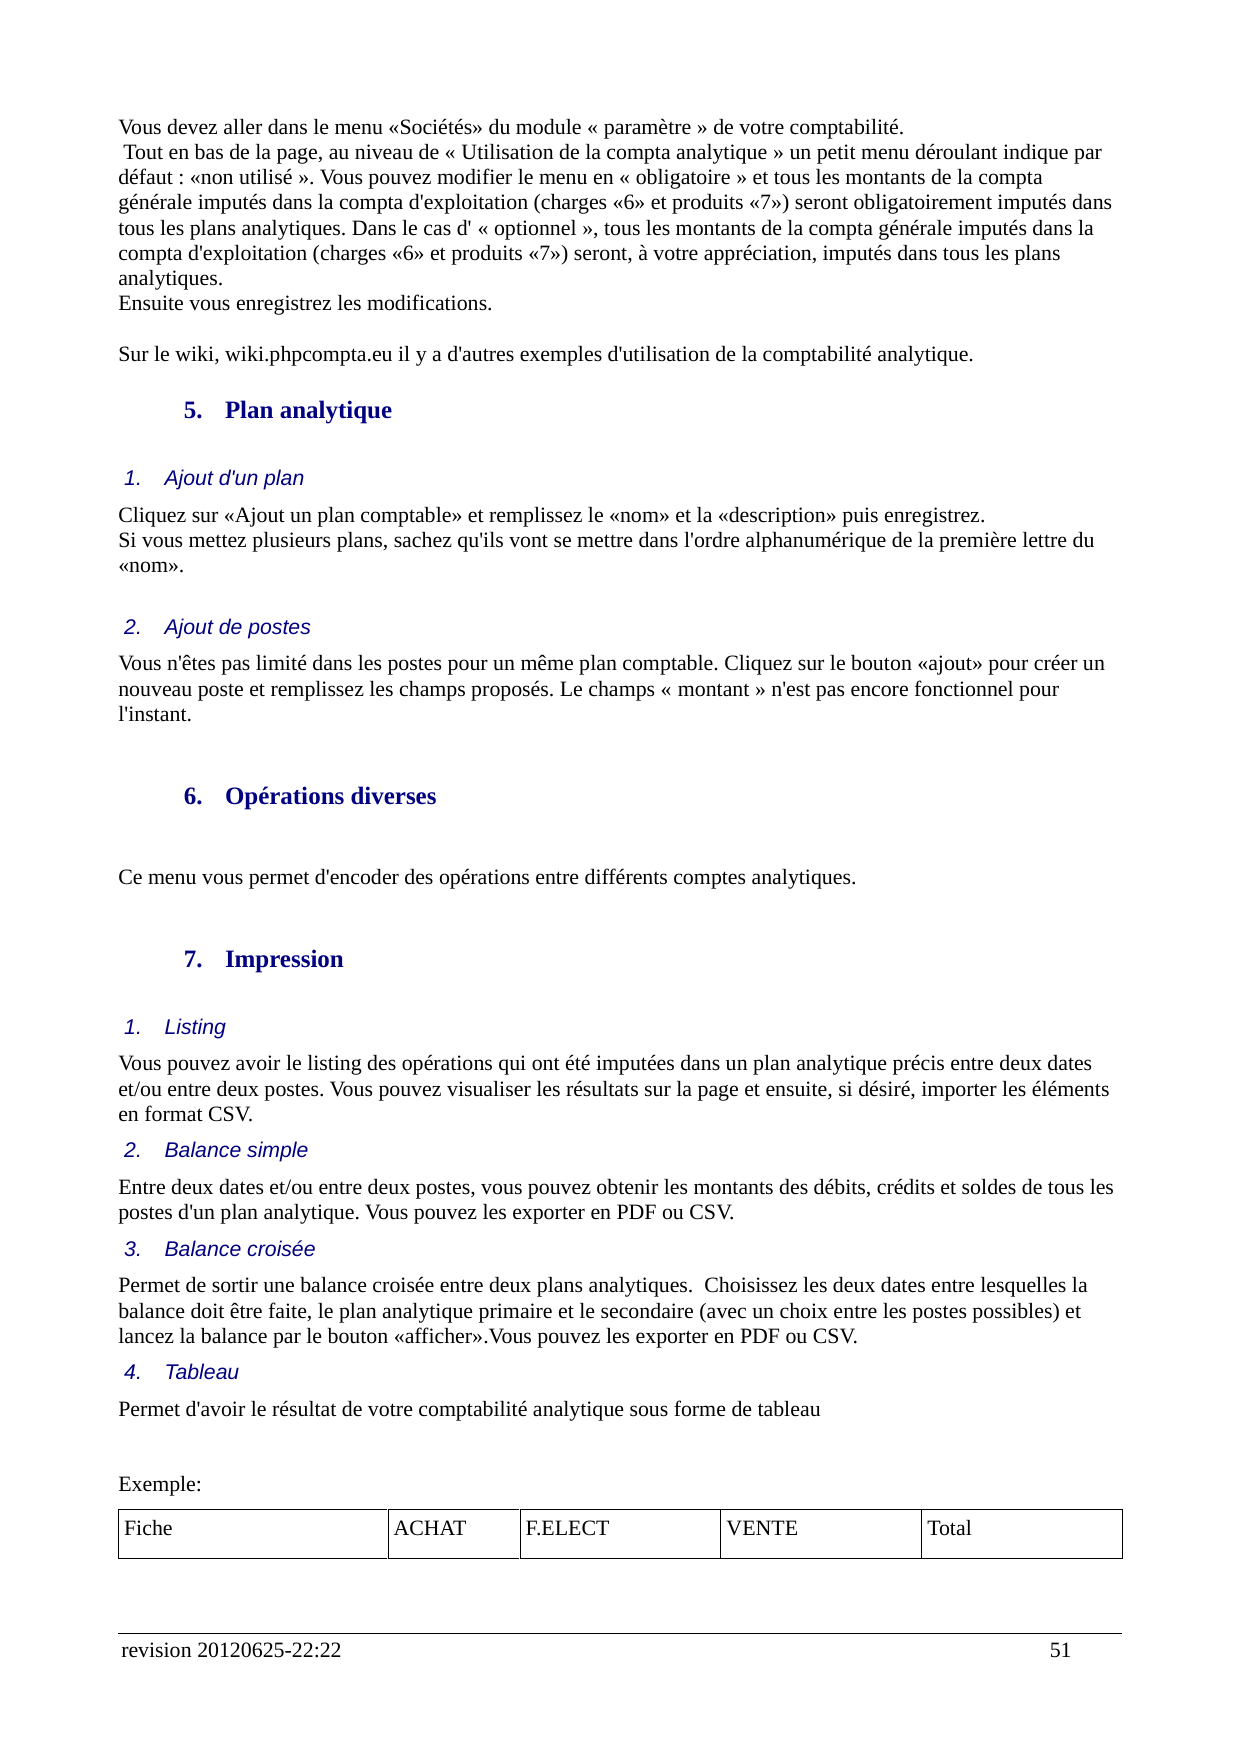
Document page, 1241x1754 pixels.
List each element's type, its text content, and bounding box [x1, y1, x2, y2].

text Ce menu vous permet d'encoder des opérations entre différents comptes analytiques. [118, 864, 1122, 889]
text Permet de sortir une balance croisée entre deux plans analytiques. Choisissez les deux dates entre lesquelles la balance doit être faite, le plan analytique primaire et le secondaire (avec un choix entre les postes possibles) et lancez la balance par le bouton «afficher».Vous pouvez les exporter en PDF ou CSV. [118, 1272, 1122, 1348]
table_header F.ELECT [521, 1510, 720, 1558]
subtitle Balance simple [118, 1138, 1122, 1162]
table_header ACHAT [389, 1510, 519, 1558]
text Tout en bas de la page, au niveau de « Utilisation de la compta analytique » un petit menu déroulant indique par défaut : «non utilisé ». Vous pouvez modifier le menu en « obligatoire » et tous les montants de la compta générale imputés dans la compta d'exploitation (charges «6» et produits «7») seront obligatoirement imputés dans tous les plans analytiques. Dans le cas d' « optionnel », tous les montants de la compta générale imputés dans la compta d'exploitation (charges «6» et produits «7») seront, à votre appréciation, imputés dans tous les plans analytiques. [118, 139, 1122, 290]
table_header VENTE [721, 1510, 921, 1558]
text Exemple: [118, 1471, 1122, 1497]
text Vous devez aller dans le menu «Sociétés» du module « paramètre » de votre comptabilité. [118, 114, 1122, 139]
text Vous n'êtes pas limité dans les postes pour un même plan comptable. Cliquez sur le bouton «ajout» pour créer un nouveau poste et remplissez les champs proposés. Le champs « montant » n'est pas encore fonctionnel pour l'instant. [118, 650, 1122, 726]
text Cliquez sur «Ajout un plan comptable» et remplissez le «nom» et la «description» puis enregistrez. [118, 502, 1122, 527]
subtitle Ajout d'un plan [118, 465, 1122, 490]
subtitle Ajout de postes [118, 614, 1122, 639]
table_header Fiche [119, 1510, 387, 1558]
text Vous pouvez avoir le listing des opérations qui ont été imputées dans un plan analytique précis entre deux dates et/ou entre deux postes. Vous pouvez visualiser les résultats sur la page et ensuite, si désiré, importer les éléments en format CSV. [118, 1050, 1122, 1126]
subtitle Balance croisée [118, 1236, 1122, 1261]
table_header Total [922, 1510, 1122, 1558]
subtitle Plan analytique [177, 395, 1122, 424]
text Si vous mettez plusieurs plans, sachez qu'ils vont se mettre dans l'ordre alphanumérique de la première lettre du «nom». [118, 527, 1122, 577]
text Sur le wiki, wiki.phpcompta.eu il y a d'autres exemples d'utilisation de la comptabilité analytique. [118, 341, 1122, 366]
subtitle Listing [118, 1014, 1122, 1038]
text Permet d'avoir le résultat de votre comptabilité analytique sous forme de tableau [118, 1396, 1122, 1421]
subtitle Impression [177, 944, 1122, 973]
subtitle Tableau [118, 1360, 1122, 1384]
subtitle Opérations diverses [177, 781, 1122, 809]
text Entre deux dates et/ou entre deux postes, vous pouvez obtenir les montants des débits, crédits et soldes de tous les postes d'un plan analytique. Vous pouvez les exporter en PDF ou CSV. [118, 1174, 1122, 1224]
text Ensuite vous enregistrez les modifications. [118, 290, 1122, 315]
